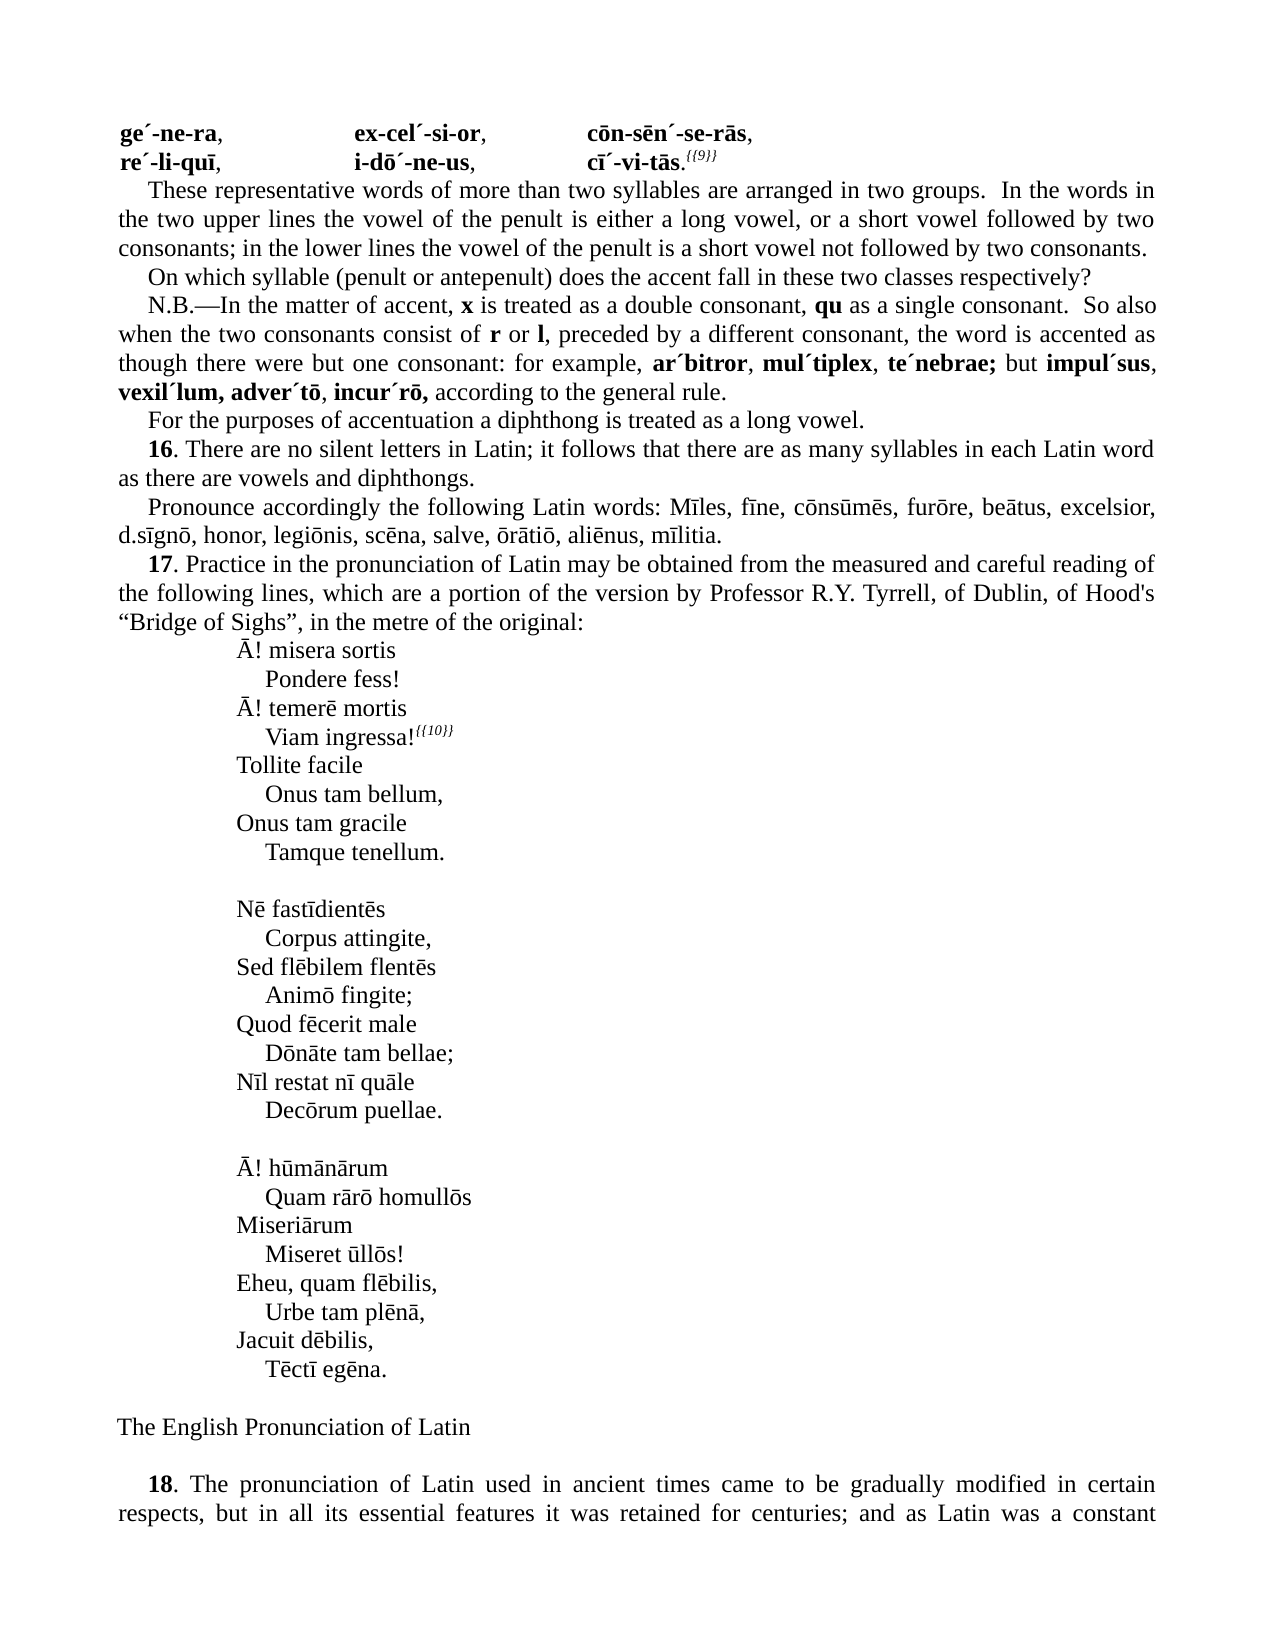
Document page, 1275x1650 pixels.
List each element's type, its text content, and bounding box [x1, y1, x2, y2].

text 18. The pronunciation of Latin used in ancient times came to be gradually modified in certain respects, but in all its essential features it was retained for centuries; and as Latin was a constant [118, 1469, 1157, 1527]
text Tēctī egēna. [118, 1354, 1157, 1383]
text Pondere fess! [118, 664, 1157, 693]
text Jacuit dēbilis, [118, 1326, 1157, 1354]
text ge´-ne-ra, ex-cel´-si-or, cōn-sēn´-se-rās, [118, 118, 1157, 147]
text Ā! temerē mortis [118, 693, 1157, 722]
text Tollite facile [118, 751, 1157, 779]
text Decōrum puellae. [118, 1096, 1157, 1124]
text Animō fingite; [118, 981, 1157, 1009]
text N.B.—In the matter of accent, x is treated as a double consonant, qu as a single consonant. So also when the two consonants consist of r or l, preceded by a different consonant, the word is accented as though there were but one consonant: for example, ar´bitror, mul´tiplex, te´nebrae; but impul´sus, vexil´lum, adver´tō, incur´rō, according to the general rule. [118, 291, 1157, 406]
text Dōnāte tam bellae; [118, 1038, 1157, 1067]
text Ā! misera sortis [118, 636, 1157, 664]
text Sed flēbilem flentēs [118, 952, 1157, 981]
text 17. Practice in the pronunciation of Latin may be obtained from the measured and careful reading of the following lines, which are a portion of the version by Professor R.Y. Tyrrell, of Dublin, of Hood's “Bridge of Sighs”, in the metre of the original: [118, 549, 1157, 636]
text For the purposes of accentuation a diphthong is treated as a long vowel. [118, 406, 1157, 434]
text Quod fēcerit male [118, 1009, 1157, 1038]
text Onus tam gracile [118, 808, 1157, 837]
text Nīl restat nī quāle [118, 1067, 1157, 1096]
text Pronounce accordingly the following Latin words: Mīles, fīne, cōnsūmēs, furōre, beātus, excelsior, d.sīgnō, honor, legiōnis, scēna, salve, ōrātiō, aliēnus, mīlitia. [118, 492, 1157, 549]
text These representative words of more than two syllables are arranged in two groups. In the words in the two upper lines the vowel of the penult is either a long vowel, or a short vowel followed by two consonants; in the lower lines the vowel of the penult is a short vowel not followed by two consonants. [118, 176, 1157, 262]
text On which syllable (penult or antepenult) does the accent fall in these two classes respectively? [118, 262, 1157, 291]
text Ā! hūmānārum [118, 1153, 1157, 1182]
text re´-li-quī, i-dō´-ne-us, cī´-vi-tās.{{9}} [118, 147, 1157, 176]
text Miseret ūllōs! [118, 1239, 1157, 1268]
text Tamque tenellum. [118, 837, 1157, 866]
text Urbe tam plēnā, [118, 1297, 1157, 1326]
text Eheu, quam flēbilis, [118, 1268, 1157, 1297]
text Viam ingressa!{{10}} [118, 722, 1157, 751]
text The English Pronunciation of Latin [117, 1412, 1157, 1441]
text Corpus attingite, [118, 923, 1157, 952]
text Miseriārum [118, 1211, 1157, 1239]
text Quam rārō homullōs [118, 1182, 1157, 1211]
text 16. There are no silent letters in Latin; it follows that there are as many syllables in each Latin word as there are vowels and diphthongs. [118, 434, 1157, 492]
text Nē fastīdientēs [118, 894, 1157, 923]
text Onus tam bellum, [118, 779, 1157, 808]
